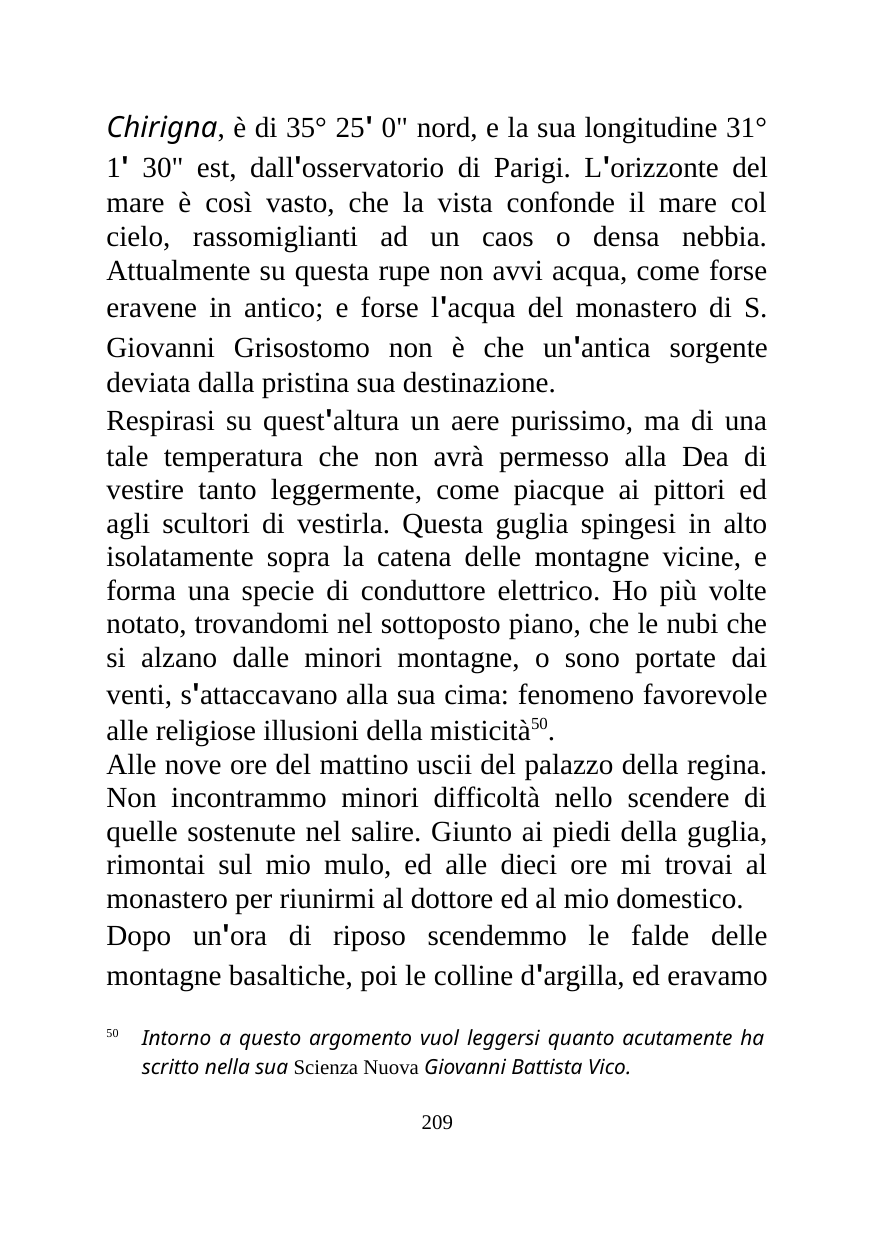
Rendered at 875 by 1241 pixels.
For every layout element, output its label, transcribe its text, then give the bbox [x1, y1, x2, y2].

text Chirigna, è di 35° 25' 0" nord, e la sua longitudine 31° 1' 30" est, dall'osservatorio di Parigi. L'orizzonte del mare è così vasto, che la vista confonde il mare col cielo, rassomiglianti ad un caos o densa nebbia. Attualmente su questa rupe non avvi acqua, come forse eravene in antico; e forse l'acqua del monastero di S. Giovanni Grisostomo non è che un'antica sorgente deviata dalla pristina sua destinazione. [106, 106, 768, 399]
text Intorno a questo argomento vuol leggersi quanto acutamente ha scritto nella sua Scienza Nuova Giovanni Battista Vico. [106, 1023, 768, 1080]
text Alle nove ore del mattino uscii del palazzo della regina. Non incontrammo minori difficoltà nello scendere di quelle sostenute nel salire. Giunto ai piedi della guglia, rimontai sul mio mulo, ed alle dieci ore mi trovai al monastero per riunirmi al dottore ed al mio domestico. [106, 747, 768, 914]
text Dopo un'ora di riposo scendemmo le falde delle montagne basaltiche, poi le colline d'argilla, ed eravamo [106, 914, 768, 994]
text Respirasi su quest'altura un aere purissimo, ma di una tale temperatura che non avrà permesso alla Dea di vestire tanto leggermente, come piacque ai pittori ed agli scultori di vestirla. Questa guglia spingesi in alto isolatamente sopra la catena delle montagne vicine, e forma una specie di conduttore elettrico. Ho più volte notato, trovandomi nel sottoposto piano, che le nubi che si alzano dalle minori montagne, o sono portate dai venti, s'attaccavano alla sua cima: fenomeno favorevole alle religiose illusioni della misticità. [106, 399, 768, 747]
